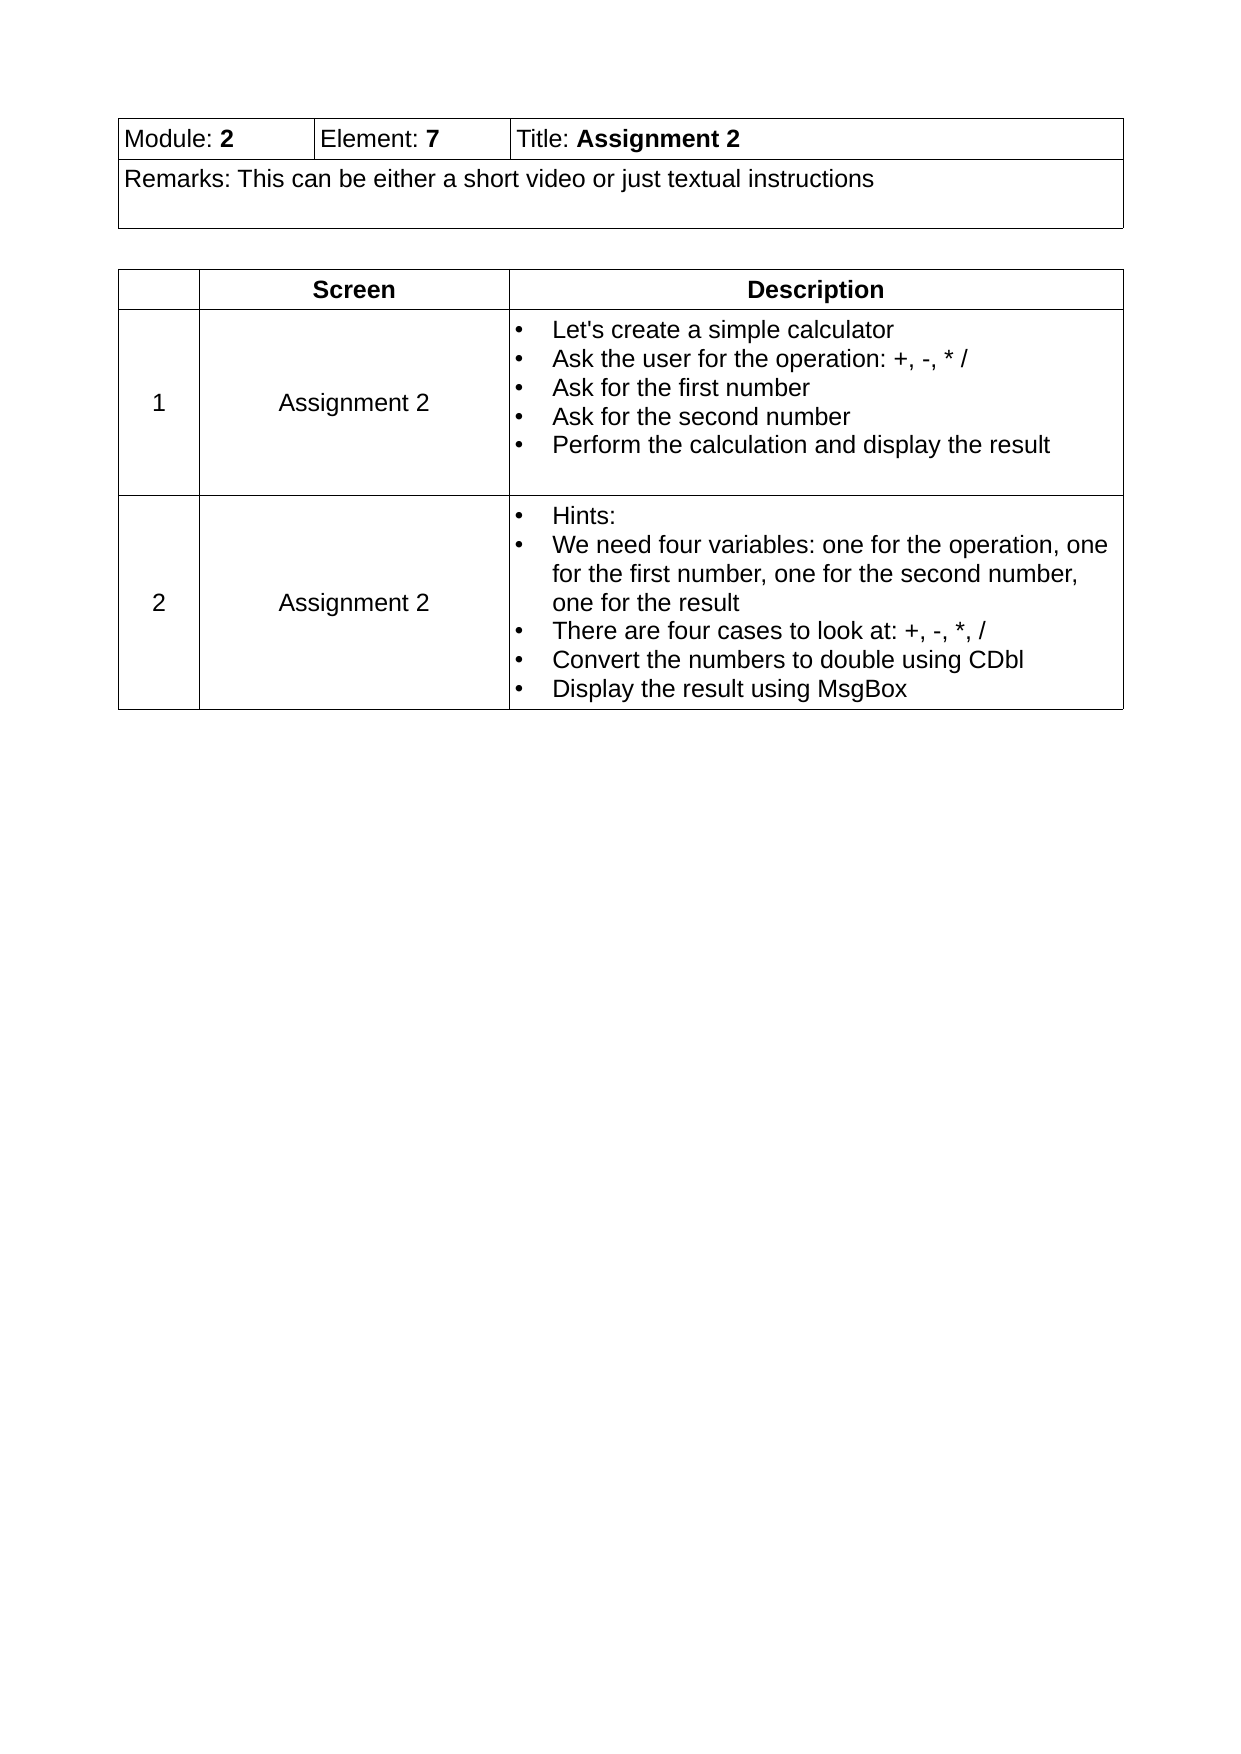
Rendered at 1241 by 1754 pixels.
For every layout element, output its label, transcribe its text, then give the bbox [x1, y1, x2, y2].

table_header Element: 7 [315, 119, 510, 158]
table_header Description [510, 270, 1123, 309]
table_header Title: Assignment 2 [511, 119, 1123, 158]
table_header Screen [200, 270, 509, 309]
table_cell Let's create a simple calculator Ask the user for the operation: +, -, * / Ask for the first number Ask for the second number Perform the calculation and display the result [510, 310, 1123, 495]
table_header [119, 270, 199, 309]
table_cell Assignment 2 [200, 310, 509, 495]
table_cell 1 [119, 310, 199, 495]
table_header Module: 2 [119, 119, 314, 158]
table_cell Hints: We need four variables: one for the operation, one for the first number, one for the second number, one for the result There are four cases to look at: +, -, *, / Convert the numbers to double using CDbl Display the result using MsgBox [510, 496, 1123, 708]
table_cell Remarks: This can be either a short video or just textual instructions [119, 160, 1123, 227]
table_cell Assignment 2 [200, 496, 509, 708]
table_cell 2 [119, 496, 199, 708]
